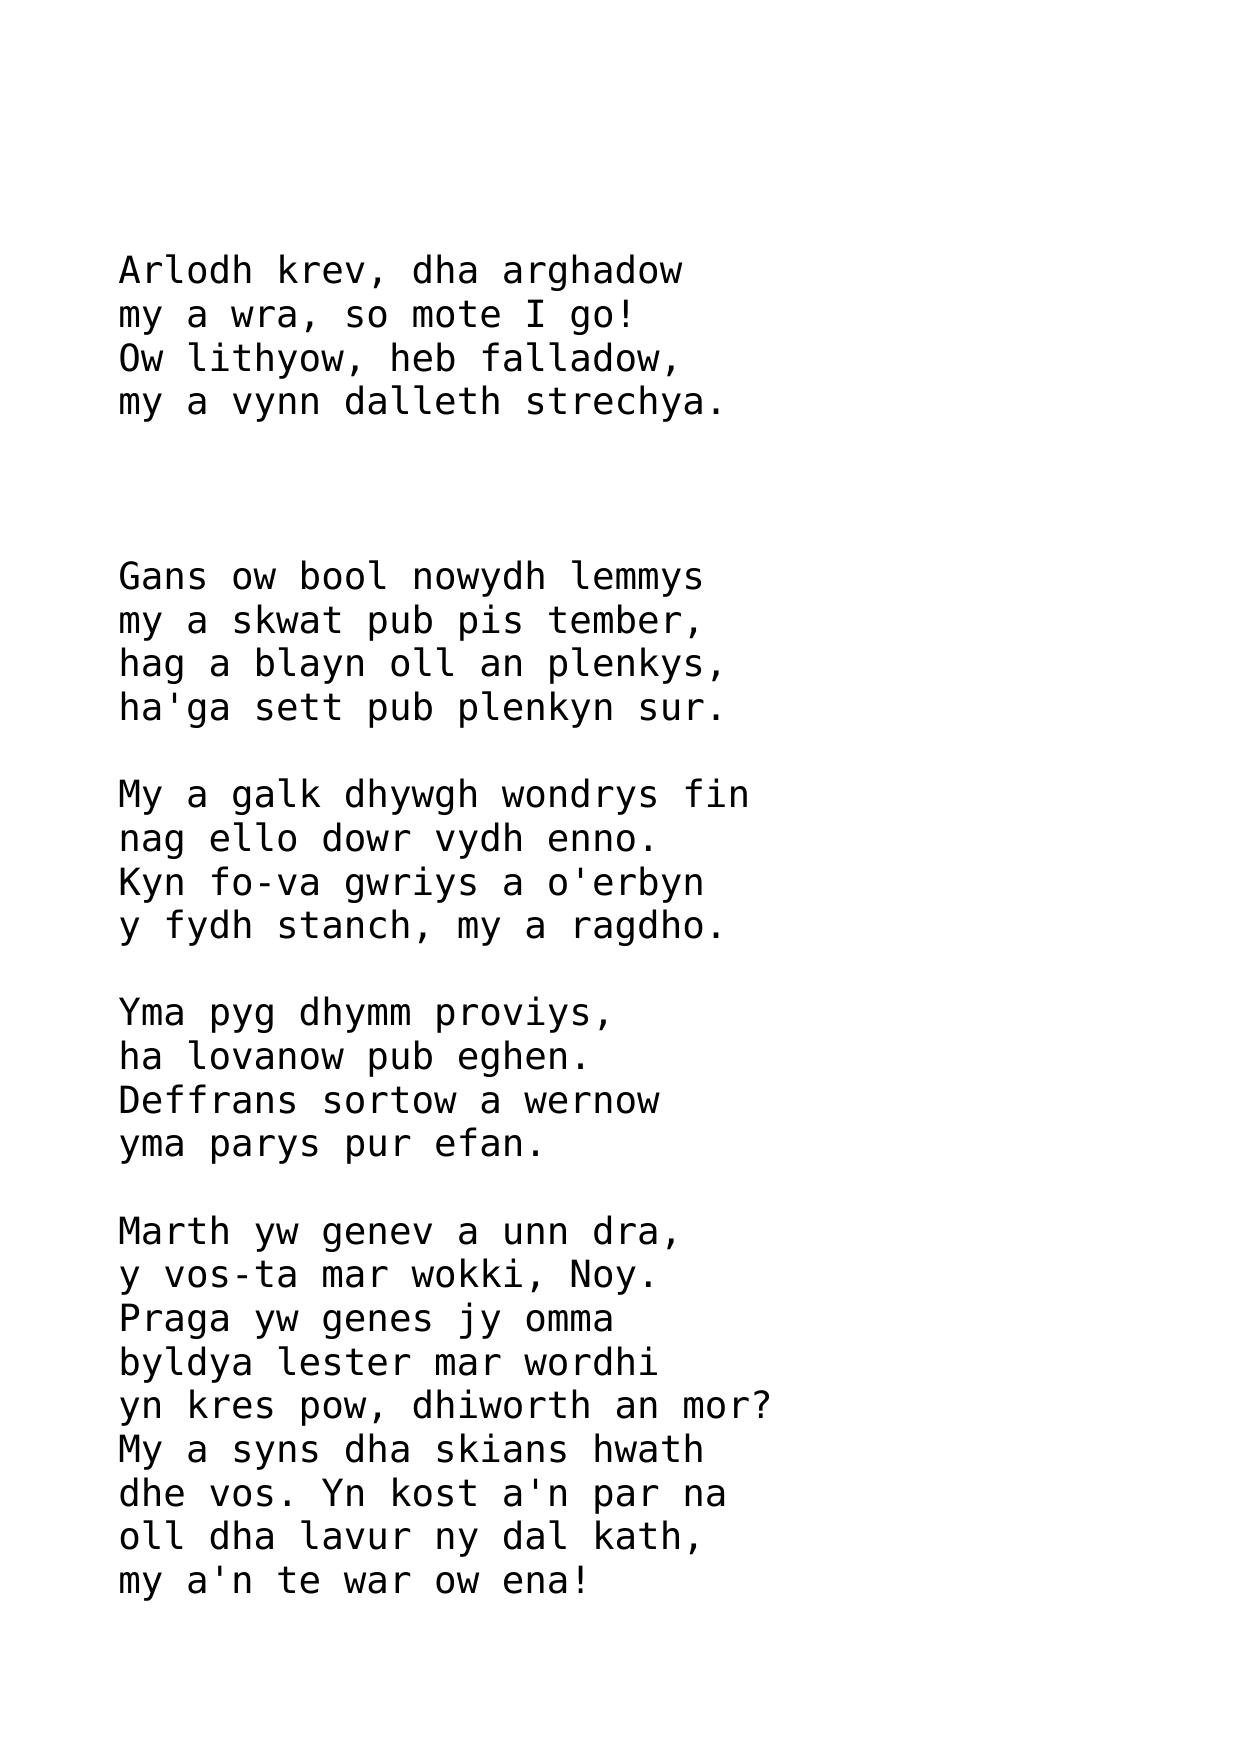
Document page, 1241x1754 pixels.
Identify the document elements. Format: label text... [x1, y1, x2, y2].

text dhe vos. Yn kost a'n par na [118, 1471, 1122, 1515]
text Marth yw genev a unn dra, [118, 1209, 1122, 1253]
text y vos-ta mar wokki, Noy. [118, 1253, 1122, 1297]
text Praga yw genes jy omma [118, 1297, 1122, 1340]
text My a syns dha skians hwath [118, 1427, 1122, 1471]
text byldya lester mar wordhi [118, 1340, 1122, 1384]
text Gans ow bool nowydh lemmys [118, 554, 1122, 598]
text hag a blayn oll an plenkys, [118, 642, 1122, 686]
text My a galk dhywgh wondrys fin [118, 773, 1122, 816]
text Deffrans sortow a wernow [118, 1078, 1122, 1122]
text nag ello dowr vydh enno. [118, 816, 1122, 860]
text Kyn fo-va gwriys a o'erbyn [118, 860, 1122, 904]
text Yma pyg dhymm proviys, [118, 991, 1122, 1035]
text my a skwat pub pis tember, [118, 598, 1122, 642]
text Arlodh krev, dha arghadow [118, 249, 1122, 293]
text ha'ga sett pub plenkyn sur. [118, 686, 1122, 729]
text oll dha lavur ny dal kath, [118, 1515, 1122, 1558]
text yn kres pow, dhiworth an mor? [118, 1384, 1122, 1427]
text my a vynn dalleth strechya. [118, 380, 1122, 424]
text ha lovanow pub eghen. [118, 1035, 1122, 1078]
text my a'n te war ow ena! [118, 1558, 1122, 1602]
text Ow lithyow, heb falladow, [118, 336, 1122, 380]
text y fydh stanch, my a ragdho. [118, 904, 1122, 947]
text my a wra, so mote I go! [118, 293, 1122, 336]
text yma parys pur efan. [118, 1122, 1122, 1166]
